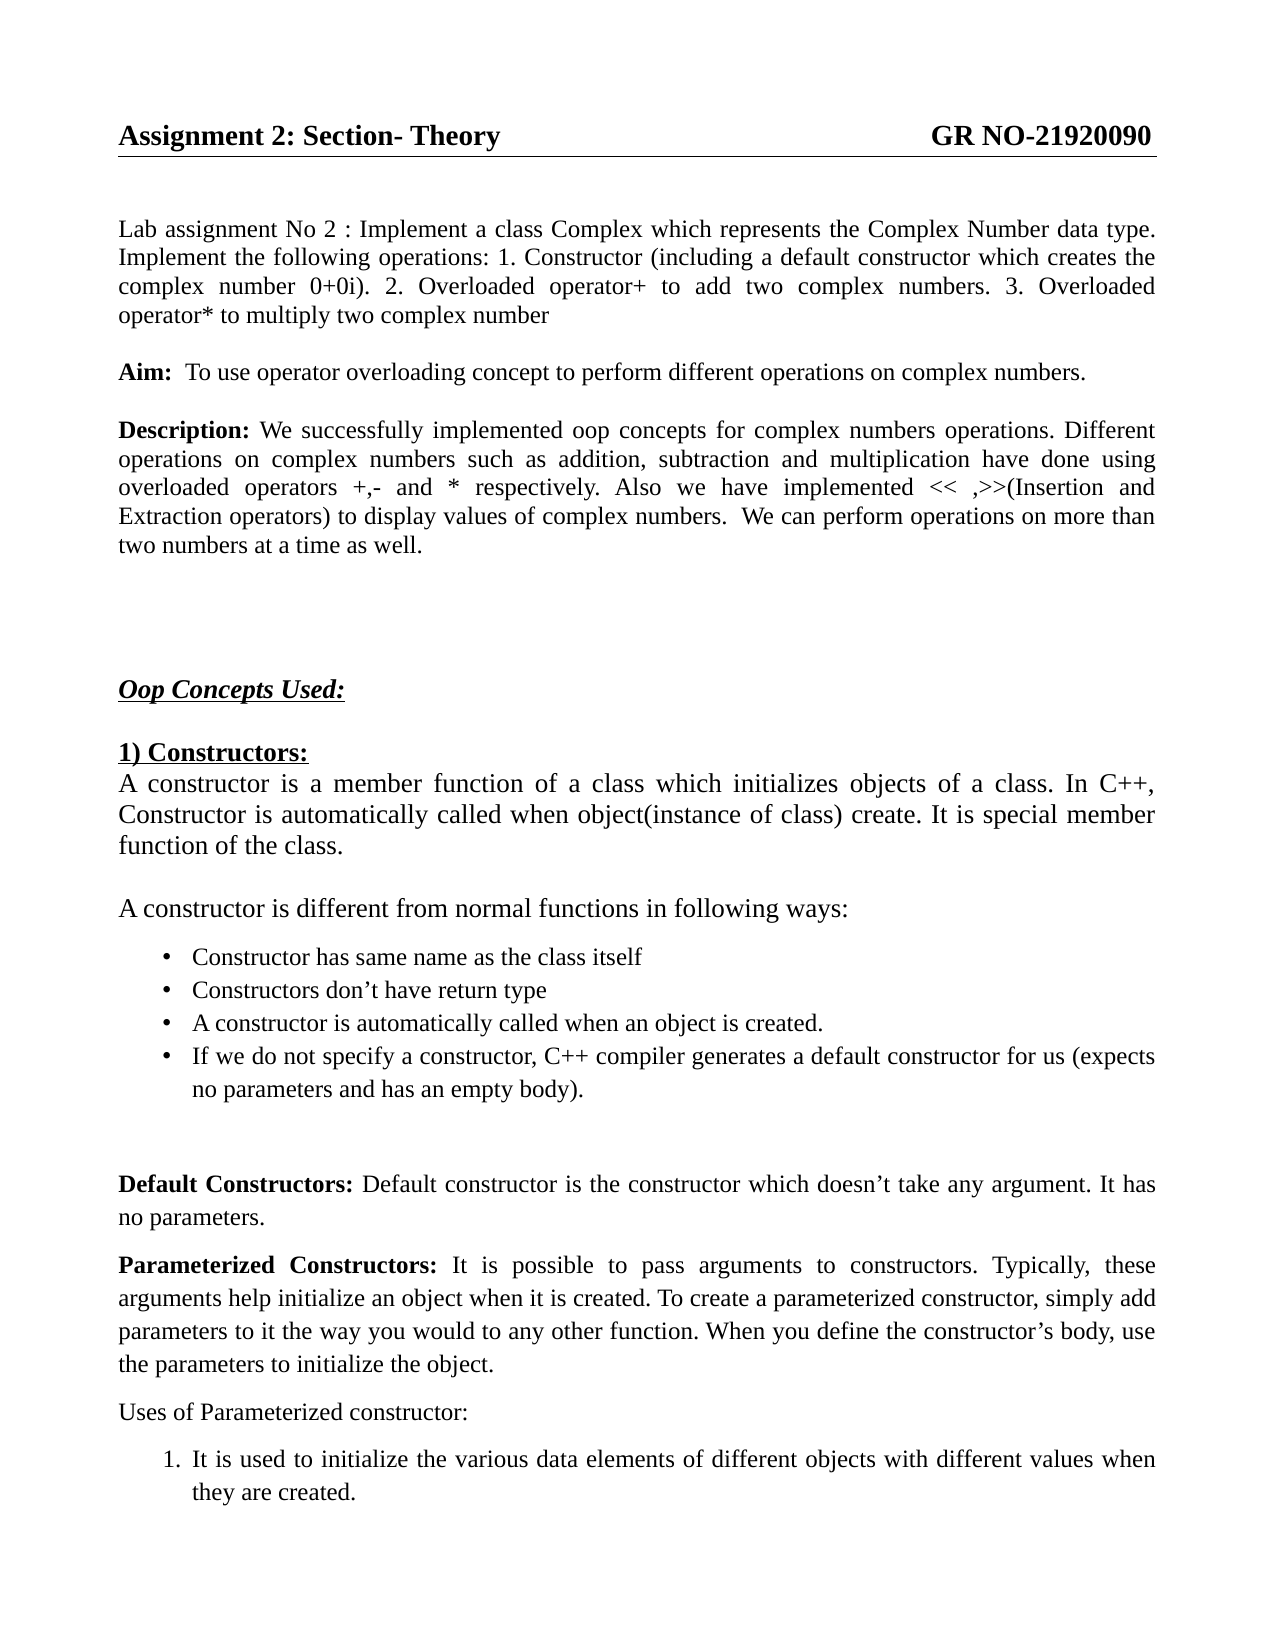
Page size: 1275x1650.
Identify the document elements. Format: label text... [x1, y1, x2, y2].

text Lab assignment No 2 : Implement a class Complex which represents the Complex Number data type. Implement the following operations: 1. Constructor (including a default constructor which creates the complex number 0+0i). 2. Overloaded operator+ to add two complex numbers. 3. Overloaded operator* to multiply two complex number [118, 214, 1157, 329]
list Constructors don’t have return type [162, 975, 1157, 1004]
text A constructor is different from normal functions in following ways: [118, 892, 1157, 923]
text Uses of Parameterized constructor: [118, 1397, 1157, 1425]
list It is used to initialize the various data elements of different objects with different values when they are created. [162, 1444, 1157, 1506]
list A constructor is automatically called when an object is created. [162, 1008, 1157, 1037]
text Oop Concepts Used: [118, 674, 1157, 705]
text Default Constructors: Default constructor is the constructor which doesn’t take any argument. It has no parameters. [118, 1169, 1157, 1231]
text Aim: To use operator overloading concept to perform different operations on complex numbers. [118, 357, 1157, 386]
list If we do not specify a constructor, C++ compiler generates a default constructor for us (expects no parameters and has an empty body). [162, 1041, 1157, 1103]
text A constructor is a member function of a class which initializes objects of a class. In C++, Constructor is automatically called when object(instance of class) create. It is special member function of the class. [118, 767, 1157, 861]
text 1) Constructors: [118, 736, 1157, 767]
text Assignment 2: Section- Theory GR NO-21920090 [118, 118, 1157, 156]
list Constructor has same name as the class itself [162, 942, 1157, 971]
text Description: We successfully implemented oop concepts for complex numbers operations. Different operations on complex numbers such as addition, subtraction and multiplication have done using overloaded operators +,- and * respectively. Also we have implemented << ,>>(Insertion and Extraction operators) to display values of complex numbers. We can perform operations on more than two numbers at a time as well. [118, 415, 1157, 559]
text Parameterized Constructors: It is possible to pass arguments to constructors. Typically, these arguments help initialize an object when it is created. To create a parameterized constructor, simply add parameters to it the way you would to any other function. When you define the constructor’s body, use the parameters to initialize the object. [118, 1250, 1157, 1378]
